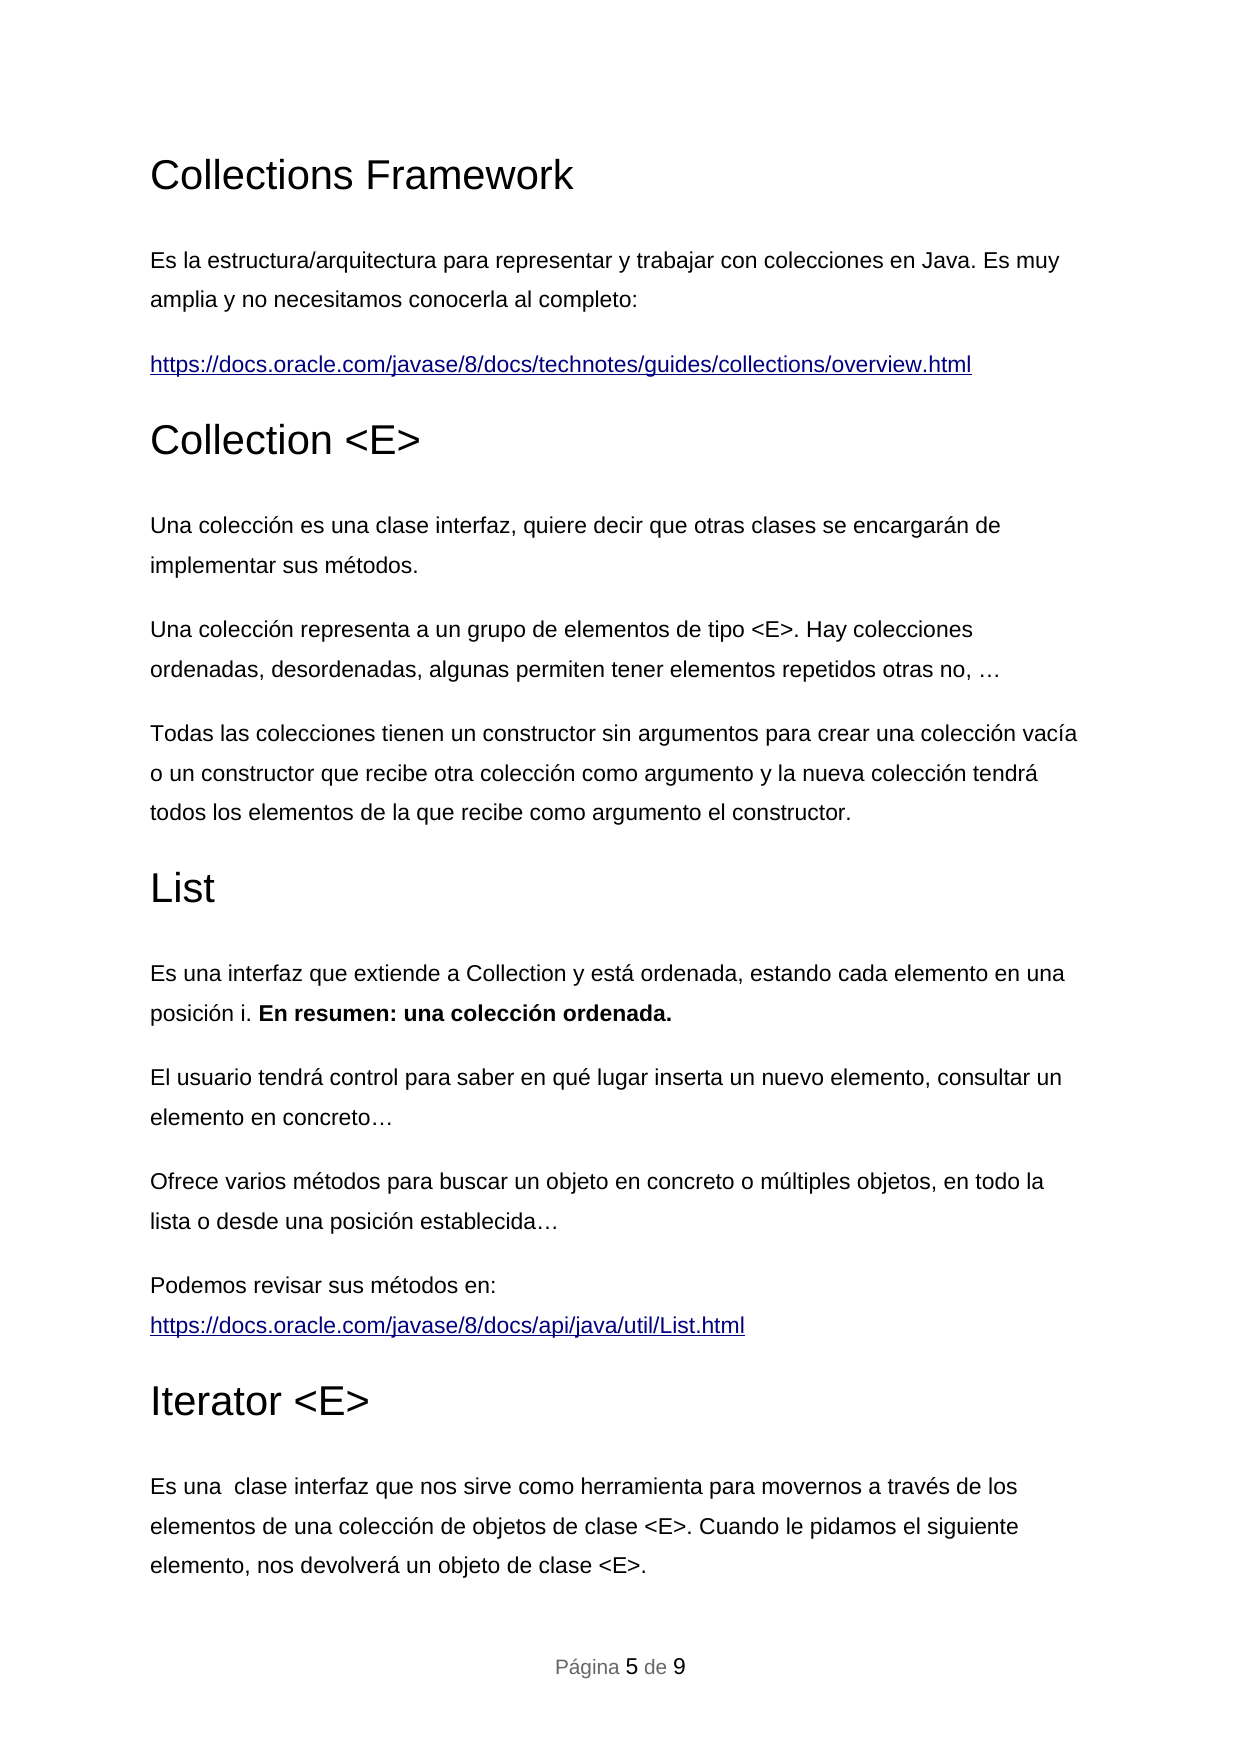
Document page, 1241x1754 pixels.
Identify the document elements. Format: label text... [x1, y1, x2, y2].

subtitle Iterator <E> [150, 1376, 1090, 1424]
subtitle Collection <E> [150, 415, 1090, 463]
text Es una clase interfaz que nos sirve como herramienta para movernos a través de los elementos de una colección de objetos de clase <E>. Cuando le pidamos el siguiente elemento, nos devolverá un objeto de clase <E>. [150, 1473, 1090, 1578]
subtitle List [150, 863, 1090, 911]
text https://docs.oracle.com/javase/8/docs/technotes/guides/collections/overview.html [150, 351, 1090, 377]
text Podemos revisar sus métodos en: https://docs.oracle.com/javase/8/docs/api/java/util/List.html [150, 1272, 1090, 1338]
text Es la estructura/arquitectura para representar y trabajar con colecciones en Java. Es muy amplia y no necesitamos conocerla al completo: [150, 247, 1090, 313]
text Una colección representa a un grupo de elementos de tipo <E>. Hay colecciones ordenadas, desordenadas, algunas permiten tener elementos repetidos otras no, … [150, 616, 1090, 682]
subtitle Collections Framework [150, 150, 1090, 198]
text Todas las colecciones tienen un constructor sin argumentos para crear una colección vacía o un constructor que recibe otra colección como argumento y la nueva colección tendrá todos los elementos de la que recibe como argumento el constructor. [150, 720, 1090, 825]
text El usuario tendrá control para saber en qué lugar inserta un nuevo elemento, consultar un elemento en concreto… [150, 1064, 1090, 1130]
text Es una interfaz que extiende a Collection y está ordenada, estando cada elemento en una posición i. En resumen: una colección ordenada. [150, 960, 1090, 1026]
text Ofrece varios métodos para buscar un objeto en concreto o múltiples objetos, en todo la lista o desde una posición establecida… [150, 1168, 1090, 1234]
text Una colección es una clase interfaz, quiere decir que otras clases se encargarán de implementar sus métodos. [150, 512, 1090, 578]
